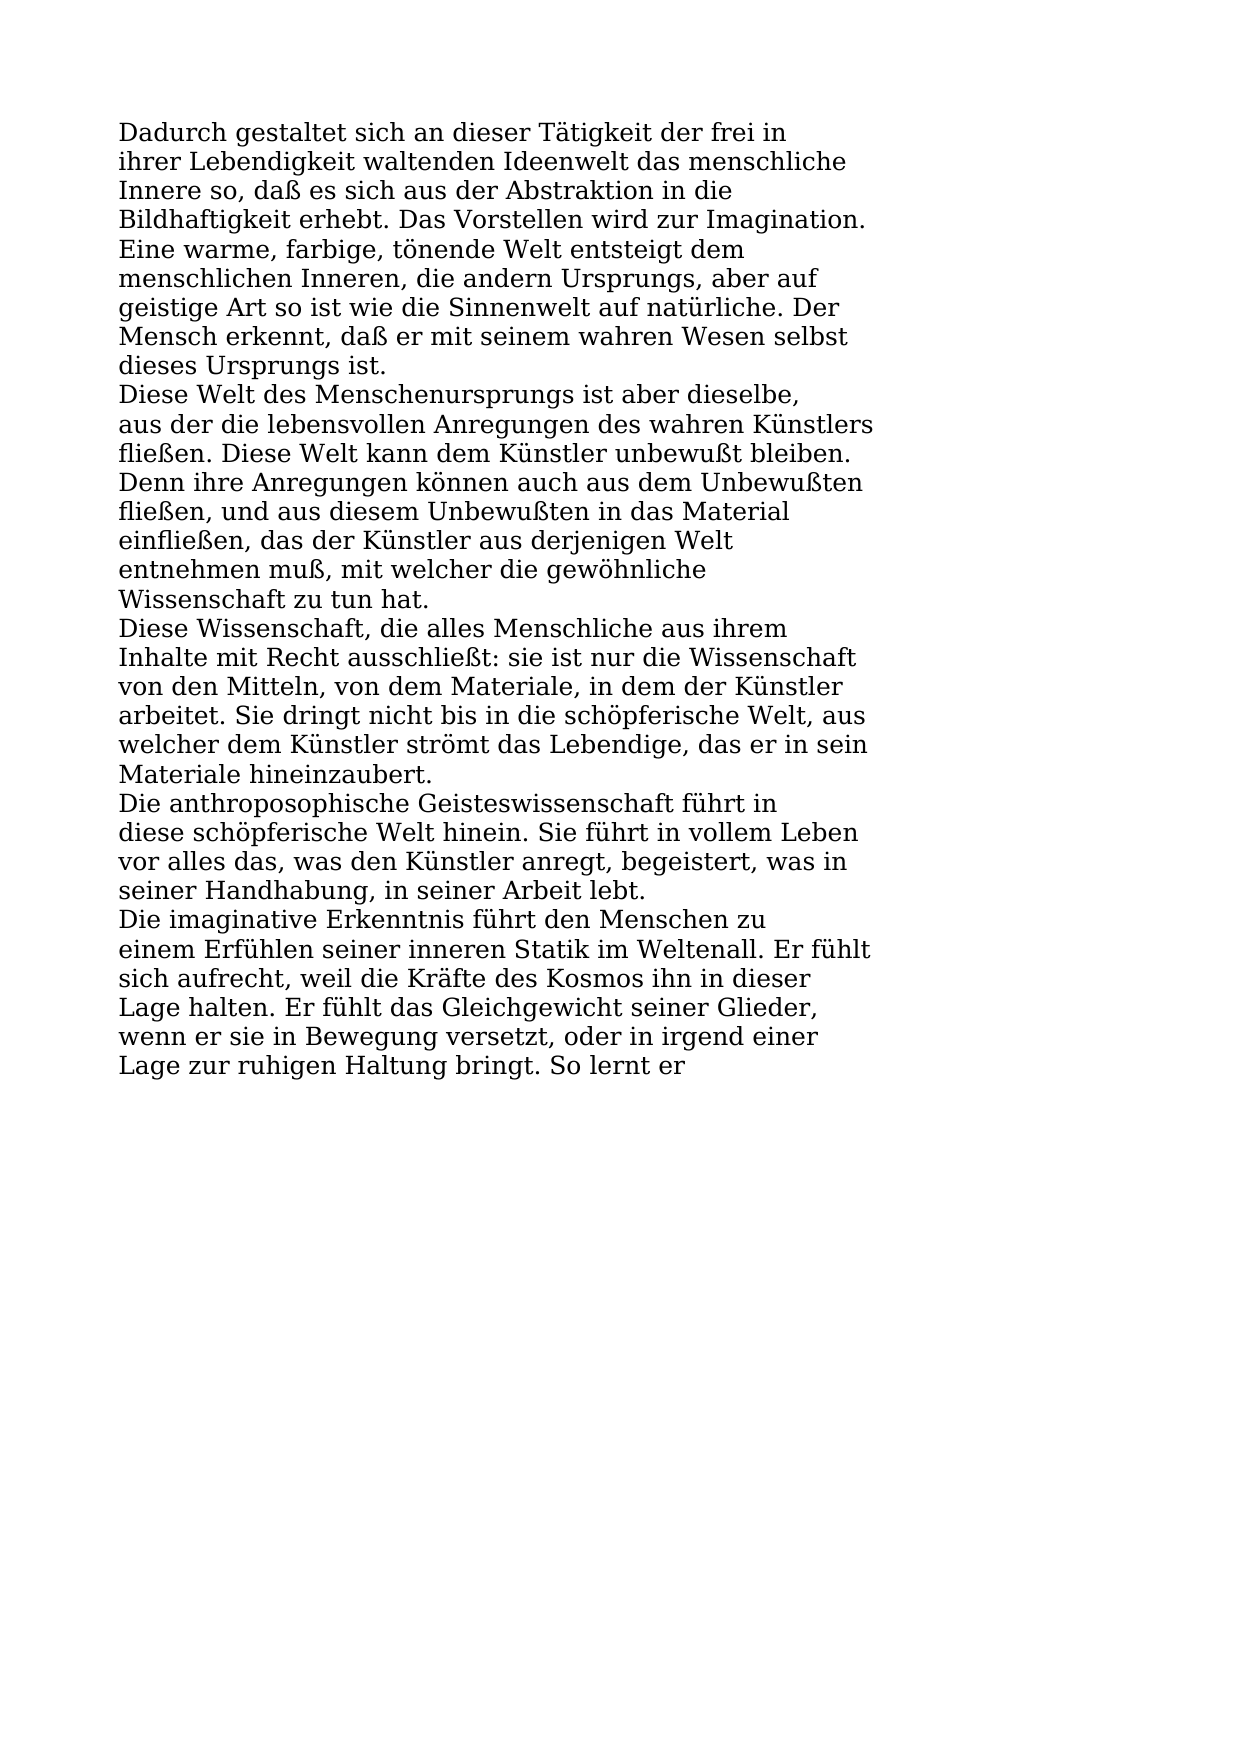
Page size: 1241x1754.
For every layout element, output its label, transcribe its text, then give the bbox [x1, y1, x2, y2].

text fließen, und aus diesem Unbewußten in das Material [118, 497, 1122, 526]
text wenn er sie in Bewegung versetzt, oder in irgend einer [118, 1022, 1122, 1051]
text entnehmen muß, mit welcher die gewöhnliche [118, 556, 1122, 585]
text Eine warme, farbige, tönende Welt entsteigt dem [118, 235, 1122, 264]
text menschlichen Inneren, die andern Ursprungs, aber auf [118, 264, 1122, 293]
text sich aufrecht, weil die Kräfte des Kosmos ihn in dieser [118, 964, 1122, 993]
text von den Mitteln, von dem Materiale, in dem der Künstler [118, 672, 1122, 701]
text diese schöpferische Welt hinein. Sie führt in vollem Leben [118, 818, 1122, 847]
text einem Erfühlen seiner inneren Statik im Weltenall. Er fühlt [118, 935, 1122, 964]
text Dadurch gestaltet sich an dieser Tätigkeit der frei in [118, 118, 1122, 147]
text Lage halten. Er fühlt das Gleichgewicht seiner Glieder, [118, 993, 1122, 1022]
text geistige Art so ist wie die Sinnenwelt auf natürliche. Der [118, 293, 1122, 322]
text Lage zur ruhigen Haltung bringt. So lernt er [118, 1051, 1122, 1081]
text Wissenschaft zu tun hat. [118, 585, 1122, 614]
text seiner Handhabung, in seiner Arbeit lebt. [118, 876, 1122, 906]
text Materiale hineinzaubert. [118, 760, 1122, 789]
text Die imaginative Erkenntnis führt den Menschen zu [118, 906, 1122, 935]
text Mensch erkennt, daß er mit seinem wahren Wesen selbst [118, 322, 1122, 351]
text Diese Wissenschaft, die alles Menschliche aus ihrem [118, 614, 1122, 643]
text Diese Welt des Menschenursprungs ist aber dieselbe, [118, 381, 1122, 410]
text einfließen, das der Künstler aus derjenigen Welt [118, 526, 1122, 556]
text welcher dem Künstler strömt das Lebendige, das er in sein [118, 731, 1122, 760]
text ihrer Lebendigkeit waltenden Ideenwelt das menschliche [118, 147, 1122, 176]
text Innere so, daß es sich aus der Abstraktion in die [118, 176, 1122, 206]
text Denn ihre Anregungen können auch aus dem Unbewußten [118, 468, 1122, 497]
text Die anthroposophische Geisteswissenschaft führt in [118, 789, 1122, 818]
text arbeitet. Sie dringt nicht bis in die schöpferische Welt, aus [118, 701, 1122, 731]
text aus der die lebensvollen Anregungen des wahren Künstlers [118, 410, 1122, 439]
text fließen. Diese Welt kann dem Künstler unbewußt bleiben. [118, 439, 1122, 468]
text vor alles das, was den Künstler anregt, begeistert, was in [118, 847, 1122, 876]
text Bildhaftigkeit erhebt. Das Vorstellen wird zur Imagination. [118, 206, 1122, 235]
text dieses Ursprungs ist. [118, 351, 1122, 381]
text Inhalte mit Recht ausschließt: sie ist nur die Wissenschaft [118, 643, 1122, 672]
